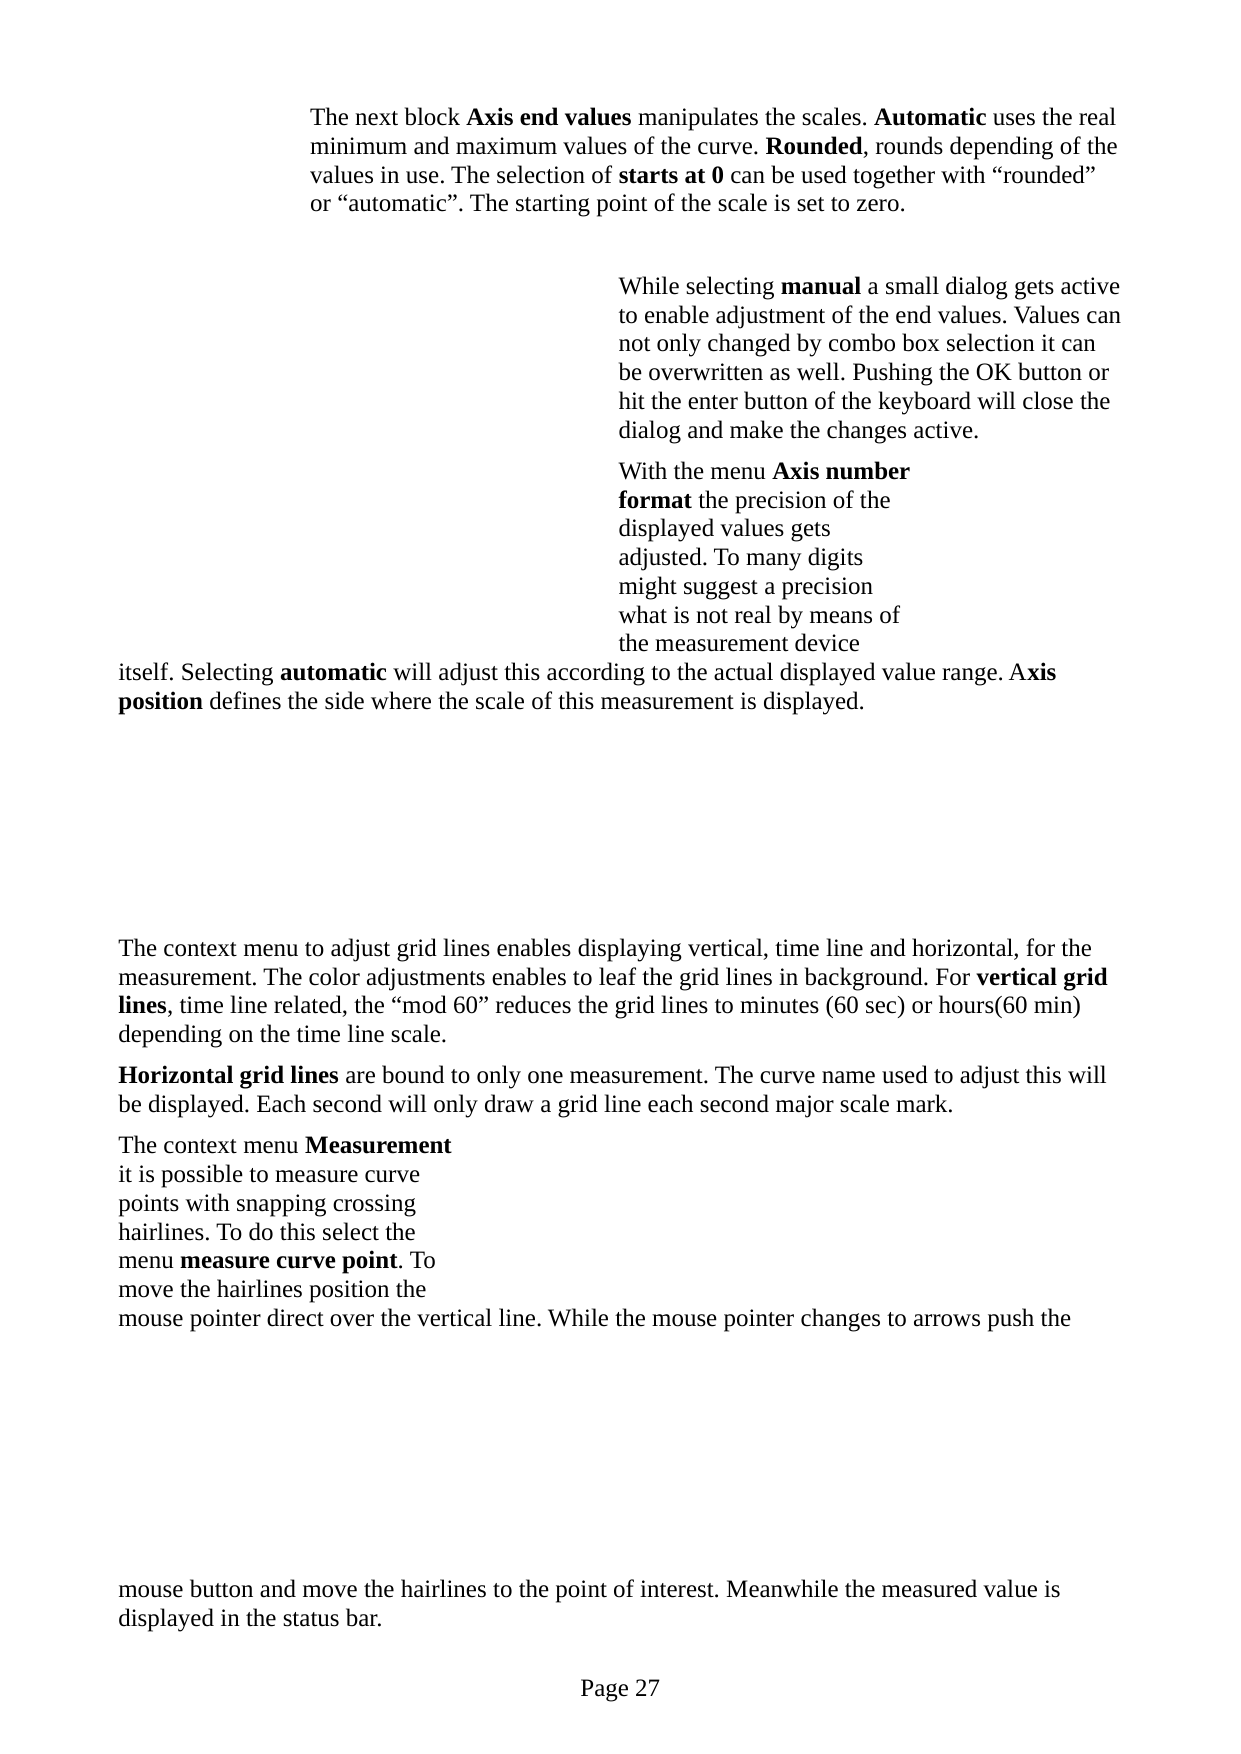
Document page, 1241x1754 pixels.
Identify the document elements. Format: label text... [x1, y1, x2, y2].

text With the menu Axis number format the precision of the displayed values gets adjusted. To many digits might suggest a precision what is not real by means of the measurement device itself. Selecting automatic will adjust this according to the actual displayed value range. Axis position defines the side where the scale of this measurement is displayed. [118, 456, 1122, 715]
text The context menu Measurement it is possible to measure curve points with snapping crossing hairlines. To do this select the menu measure curve point. To move the hairlines position the mouse pointer direct over the vertical line. While the mouse pointer changes to arrows push the mouse button and move the hairlines to the point of interest. Meanwhile the measured value is displayed in the status bar. [118, 1130, 1122, 1632]
text While selecting manual a small dialog gets active to enable adjustment of the end values. Values can not only changed by combo box selection it can be overwritten as well. Pushing the OK button or hit the enter button of the keyboard will close the dialog and make the changes active. [118, 271, 1122, 443]
text Horizontal grid lines are bound to only one measurement. The curve name used to adjust this will be displayed. Each second will only draw a grid line each second major scale mark. [118, 1060, 1122, 1118]
text The context menu to adjust grid lines enables displaying vertical, time line and horizontal, for the measurement. The color adjustments enables to leaf the grid lines in background. For vertical grid lines, time line related, the “mod 60” reduces the grid lines to minutes (60 sec) or hours(60 min) depending on the time line scale. [118, 727, 1122, 1048]
text The next block Axis end values manipulates the scales. Automatic uses the real minimum and maximum values of the curve. Rounded, rounds depending of the values in use. The selection of starts at 0 can be used together with “rounded” or “automatic”. The starting point of the scale is set to zero. [118, 102, 1122, 217]
